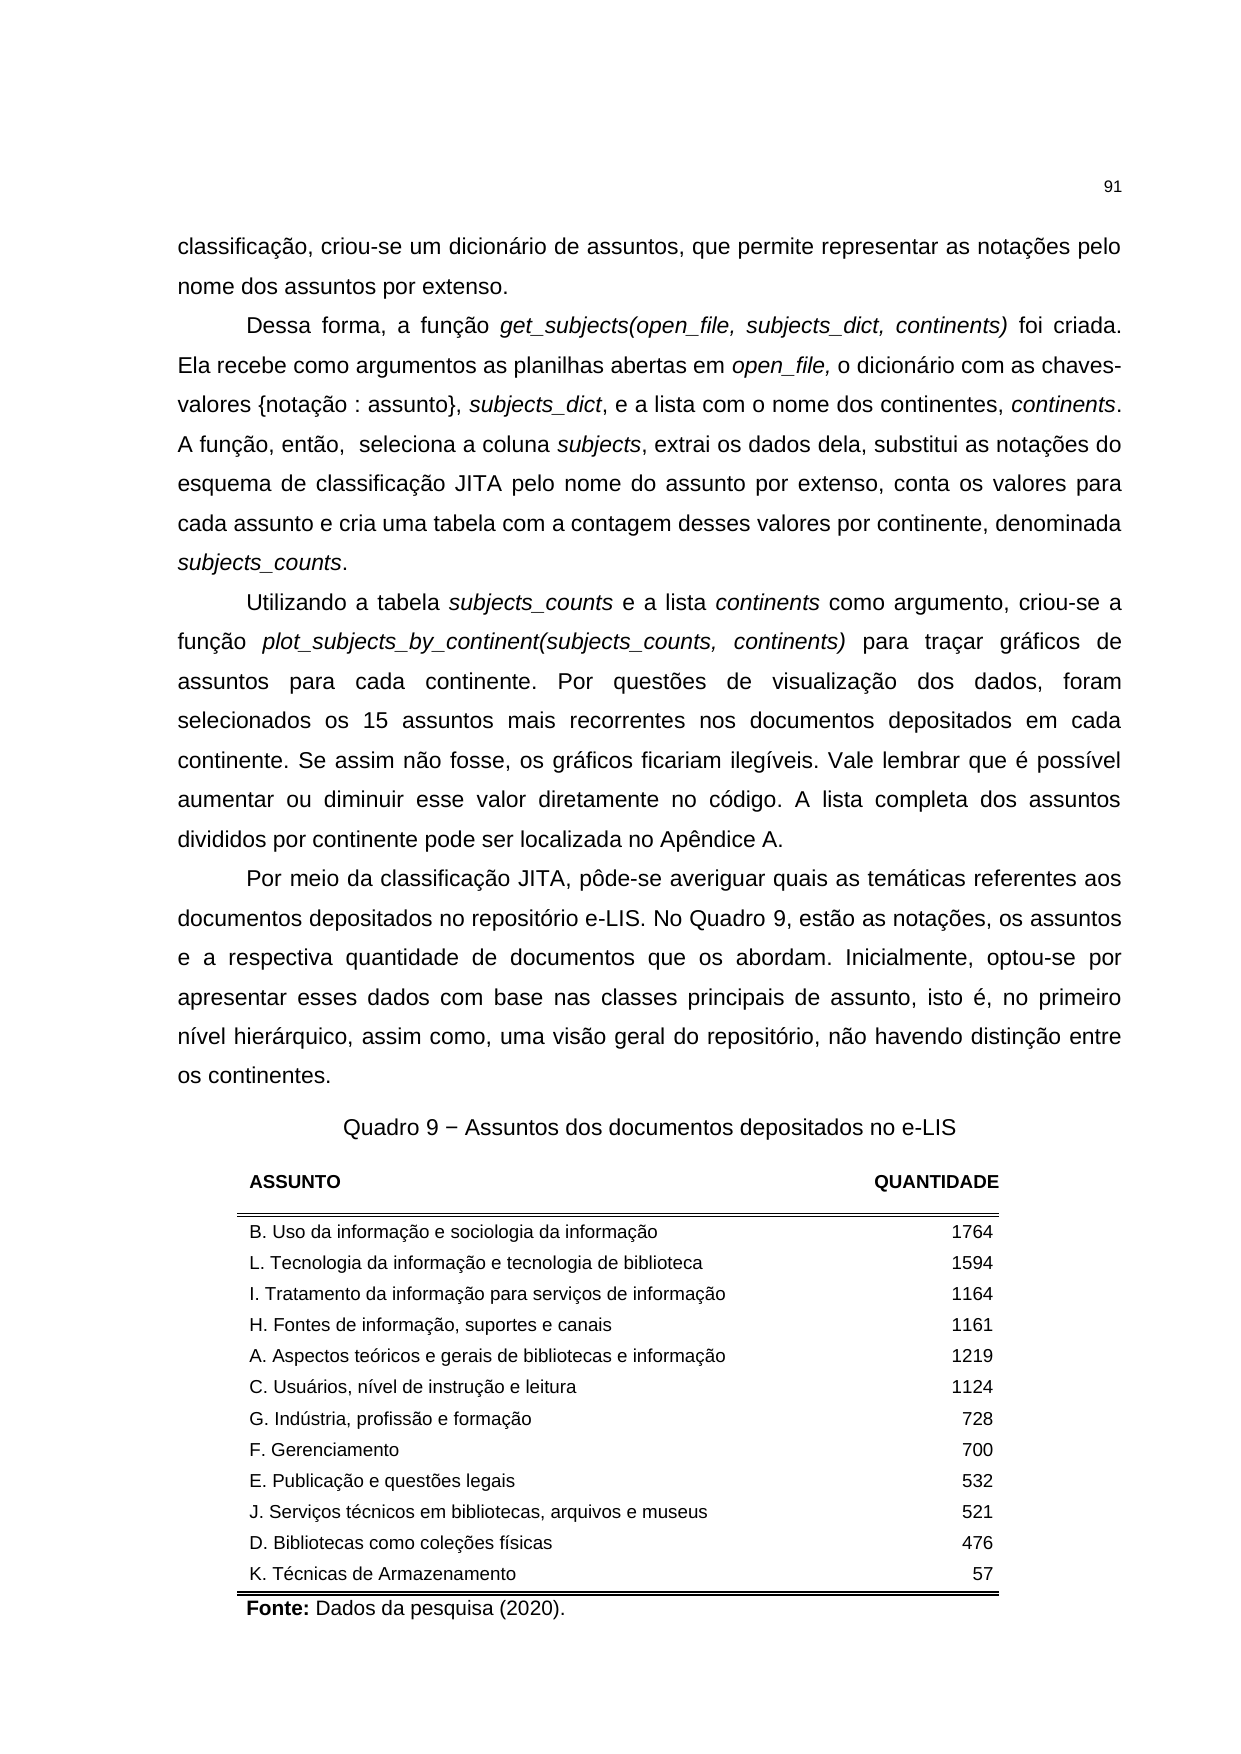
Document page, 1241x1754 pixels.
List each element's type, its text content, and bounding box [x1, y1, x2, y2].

table_cell K. Técnicas de Armazenamento [237, 1560, 842, 1591]
table_cell C. Usuários, nível de instrução e leitura [237, 1373, 842, 1404]
table_cell B. Uso da informação e sociologia da informação [237, 1217, 842, 1248]
text Por meio da classificação JITA, pôde-se averiguar quais as temáticas referentes aos documentos depositados no repositório e-LIS. No Quadro 9, estão as notações, os assuntos e a respectiva quantidade de documentos que os abordam. Inicialmente, optou-se por apresentar esses dados com base nas classes principais de assunto, isto é, no primeiro nível hierárquico, assim como, uma visão geral do repositório, não havendo distinção entre os continentes. [177, 865, 1122, 1089]
table_cell 1764 [842, 1217, 999, 1248]
table_cell 1124 [842, 1373, 999, 1404]
table_header QUANTIDADE [842, 1155, 999, 1213]
table_header ASSUNTO [237, 1155, 842, 1213]
table_cell 1594 [842, 1249, 999, 1279]
table_cell G. Indústria, profissão e formação [237, 1404, 842, 1435]
table_cell 57 [842, 1560, 999, 1591]
text Quadro 9 − Assuntos dos documentos depositados no e-LIS [177, 1114, 1122, 1141]
table_cell 1219 [842, 1342, 999, 1373]
table_cell 521 [842, 1498, 999, 1529]
text Dessa forma, a função get_subjects(open_file, subjects_dict, continents) foi criada. Ela recebe como argumentos as planilhas abertas em open_file, o dicionário com as chaves-valores {notação : assunto}, subjects_dict, e a lista com o nome dos continentes, continents. A função, então, seleciona a coluna subjects, extrai os dados dela, substitui as notações do esquema de classificação JITA pelo nome do assunto por extenso, conta os valores para cada assunto e cria uma tabela com a contagem desses valores por continente, denominada subjects_counts. [177, 312, 1122, 576]
table_cell 700 [842, 1435, 999, 1466]
table_cell 1161 [842, 1311, 999, 1342]
table_cell 476 [842, 1529, 999, 1560]
table_cell I. Tratamento da informação para serviços de informação [237, 1280, 842, 1311]
table_cell A. Aspectos teóricos e gerais de bibliotecas e informação [237, 1342, 842, 1373]
table_cell H. Fontes de informação, suportes e canais [237, 1311, 842, 1342]
table_cell D. Bibliotecas como coleções físicas [237, 1529, 842, 1560]
text classificação, criou-se um dicionário de assuntos, que permite representar as notações pelo nome dos assuntos por extenso. [177, 233, 1122, 299]
table_cell 728 [842, 1404, 999, 1435]
table_cell L. Tecnologia da informação e tecnologia de biblioteca [237, 1249, 842, 1279]
table_cell J. Serviços técnicos em bibliotecas, arquivos e museus [237, 1498, 842, 1529]
table_cell 532 [842, 1466, 999, 1498]
text Utilizando a tabela subjects_counts e a lista continents como argumento, criou-se a função plot_subjects_by_continent(subjects_counts, continents) para traçar gráficos de assuntos para cada continente. Por questões de visualização dos dados, foram selecionados os 15 assuntos mais recorrentes nos documentos depositados em cada continente. Se assim não fosse, os gráficos ficariam ilegíveis. Vale lembrar que é possível aumentar ou diminuir esse valor diretamente no código. A lista completa dos assuntos divididos por continente pode ser localizada no Apêndice A. [177, 589, 1122, 852]
table_cell 1164 [842, 1280, 999, 1311]
table_cell F. Gerenciamento [237, 1435, 842, 1466]
text Fonte: Dados da pesquisa (2020). [177, 1596, 1122, 1620]
table_cell E. Publicação e questões legais [237, 1466, 842, 1498]
